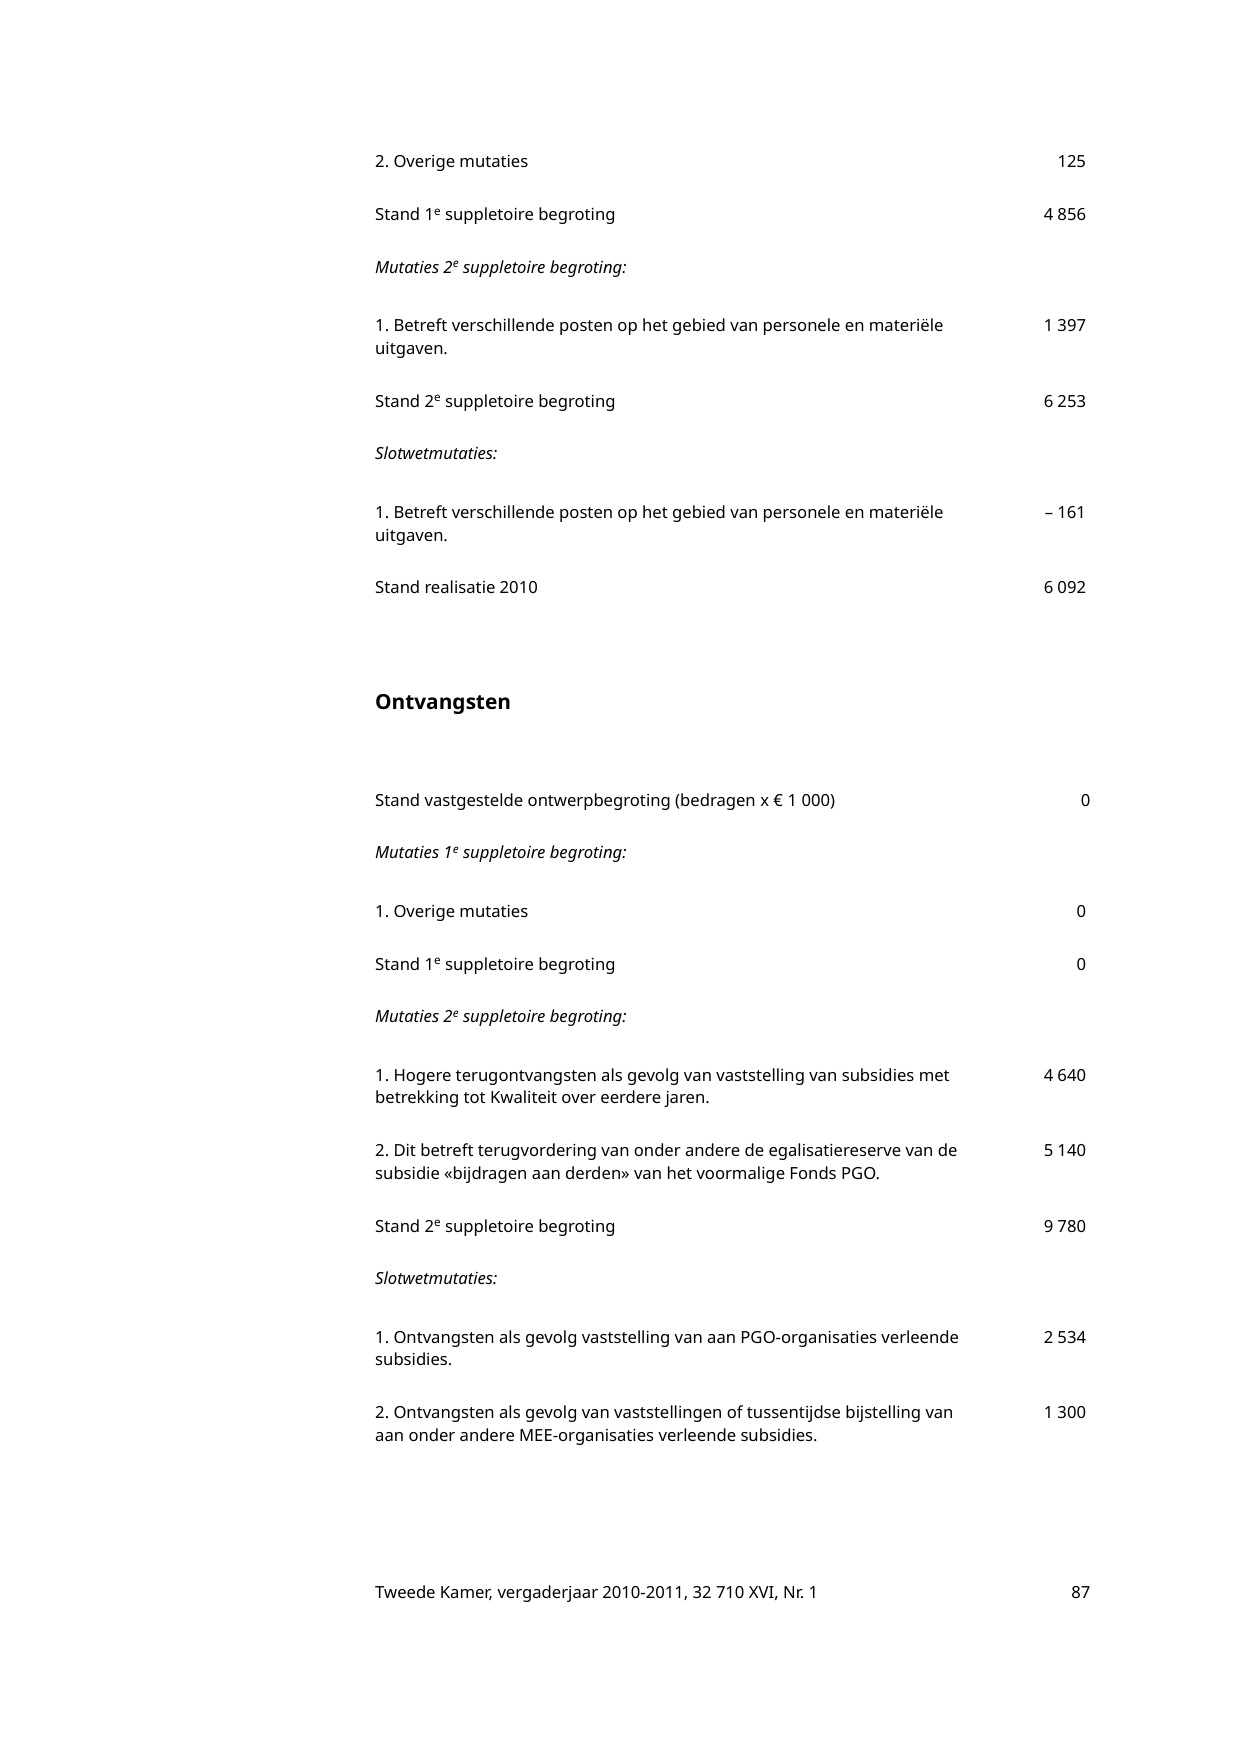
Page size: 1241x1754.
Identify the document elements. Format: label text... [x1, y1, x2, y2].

table_cell Stand 1e suppletoire begroting [375, 952, 961, 1005]
table_cell 2. Overige mutaties [375, 150, 961, 203]
table_cell 1. Ontvangsten als gevolg vaststelling van aan PGO-organisaties verleende subsidies. [375, 1325, 961, 1401]
table_cell 2 534 [961, 1325, 1090, 1401]
table_cell 1. Betreft verschillende posten op het gebied van personele en materiële uitgaven. [375, 314, 961, 389]
table_cell 1. Overige mutaties [375, 900, 961, 952]
table_cell 6 253 [961, 389, 1090, 442]
table_cell Stand 2e suppletoire begroting [375, 1214, 961, 1267]
table_cell 2. Dit betreft terugvordering van onder andere de egalisatiereserve van de subsidie «bijdragen aan derden» van het voormalige Fonds PGO. [375, 1139, 961, 1214]
table_cell Slotwetmutaties: [375, 442, 961, 500]
table_cell [961, 255, 1090, 314]
table_header Stand vastgestelde ontwerpbegroting (bedragen x € 1 000) [375, 788, 961, 841]
table_cell Mutaties 2e suppletoire begroting: [375, 1005, 961, 1063]
table_cell [961, 442, 1090, 500]
table_cell 0 [961, 952, 1090, 1005]
table_cell 125 [961, 150, 1090, 203]
table_cell 2. Ontvangsten als gevolg van vaststellingen of tussentijdse bijstelling van aan onder andere MEE-organisaties verleende subsidies. [375, 1401, 961, 1476]
table_cell [961, 1005, 1090, 1063]
table_cell [961, 841, 1090, 899]
table_cell 1. Betreft verschillende posten op het gebied van personele en materiële uitgaven. [375, 500, 961, 576]
table_cell 1 300 [961, 1401, 1090, 1476]
table_cell [961, 1267, 1090, 1325]
table_cell 1 397 [961, 314, 1090, 389]
table_cell 1. Hogere terugontvangsten als gevolg van vaststelling van subsidies met betrekking tot Kwaliteit over eerdere jaren. [375, 1063, 961, 1139]
table_header 0 [961, 788, 1090, 841]
table_cell Mutaties 2e suppletoire begroting: [375, 255, 961, 314]
table_cell 4 856 [961, 203, 1090, 255]
table_cell Mutaties 1e suppletoire begroting: [375, 841, 961, 899]
table_cell 0 [961, 900, 1090, 952]
table_cell 9 780 [961, 1214, 1090, 1267]
table_cell 5 140 [961, 1139, 1090, 1214]
table_cell – 161 [961, 500, 1090, 576]
table_cell Slotwetmutaties: [375, 1267, 961, 1325]
table_cell Stand realisatie 2010 [375, 576, 961, 628]
table_cell Stand 1e suppletoire begroting [375, 203, 961, 255]
table_cell 6 092 [961, 576, 1090, 628]
text Ontvangsten [375, 687, 1090, 715]
table_cell Stand 2e suppletoire begroting [375, 389, 961, 442]
table_cell 4 640 [961, 1063, 1090, 1139]
